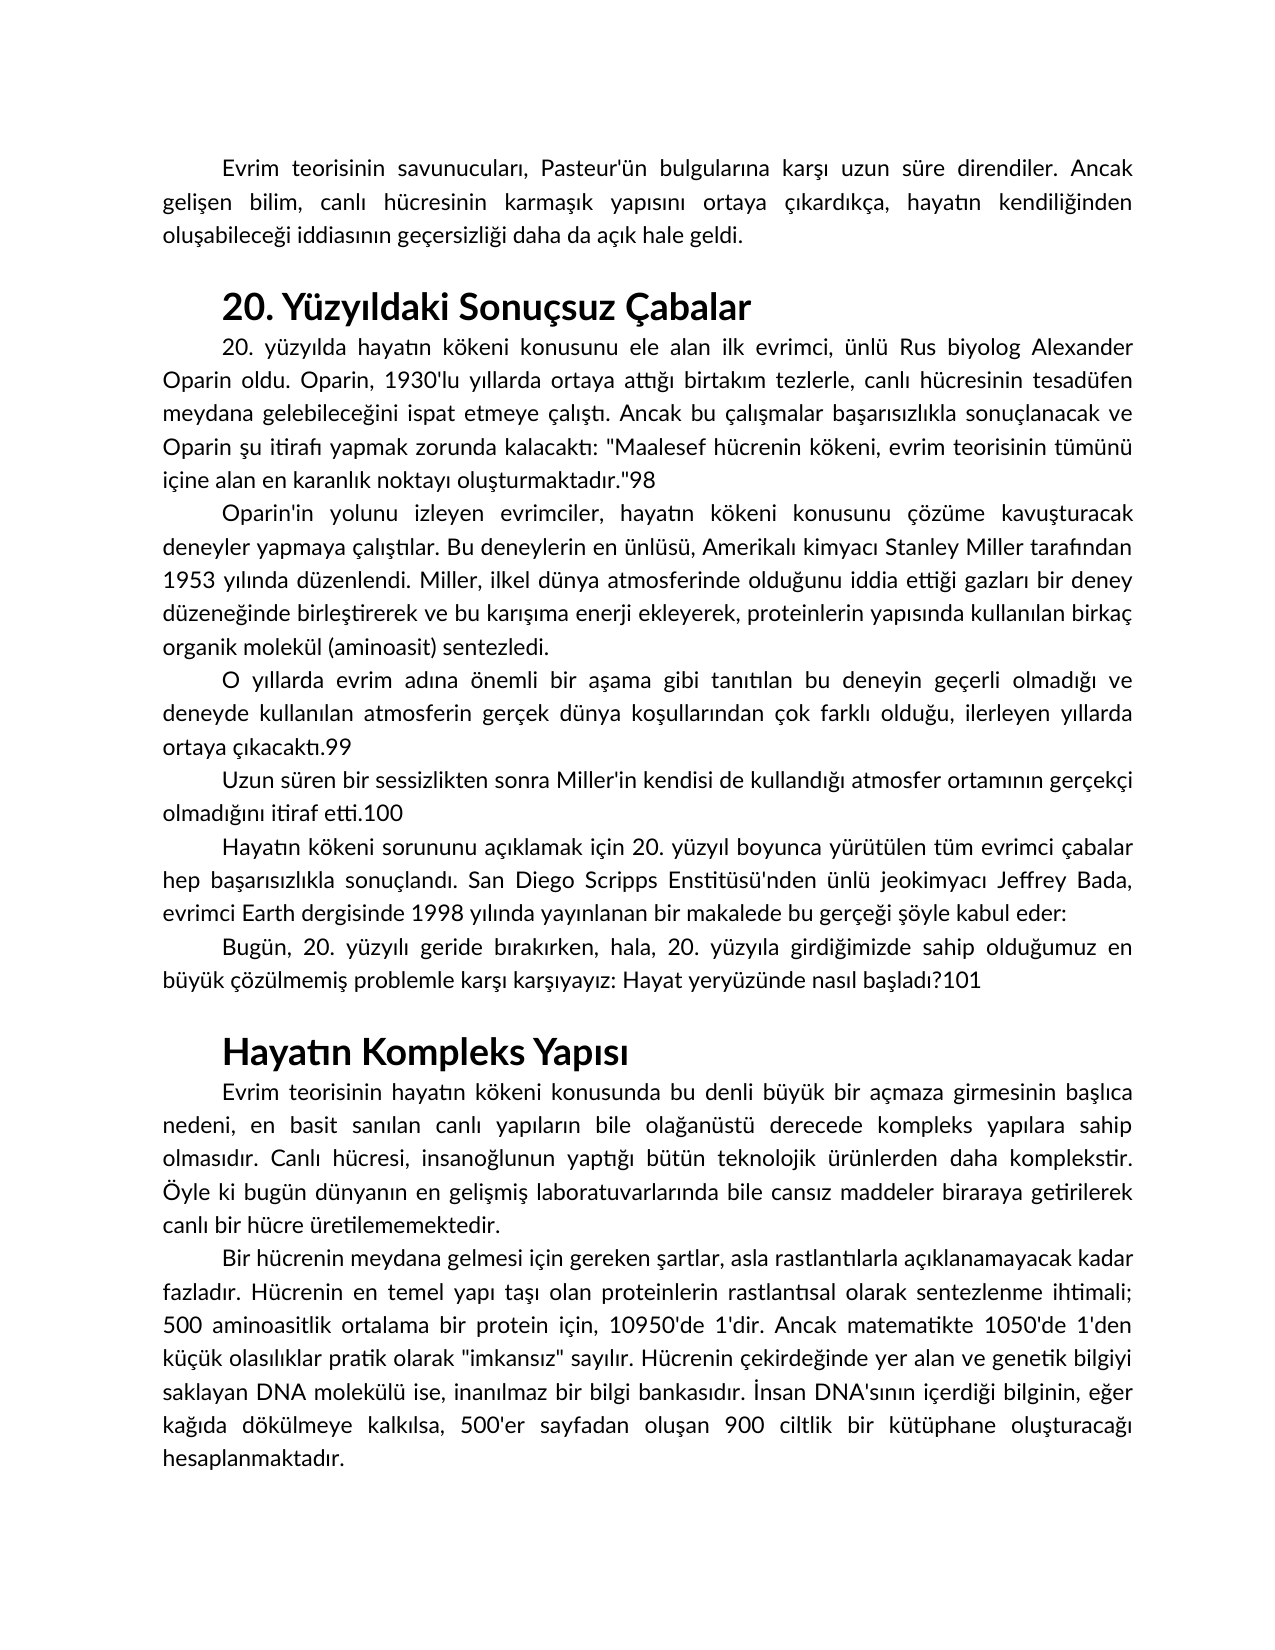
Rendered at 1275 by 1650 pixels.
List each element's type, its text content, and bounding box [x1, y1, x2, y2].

text Hayatın kökeni sorununu açıklamak için 20. yüzyıl boyunca yürütülen tüm evrimci çabalar hep başarısızlıkla sonuçlandı. San Diego Scripps Enstitüsü'nden ünlü jeokimyacı Jeffrey Bada, evrimci Earth dergisinde 1998 yılında yayınlanan bir makalede bu gerçeği şöyle kabul eder: [162, 828, 1134, 928]
subtitle 20. Yüzyıldaki Sonuçsuz Çabalar [162, 283, 1134, 328]
text Bugün, 20. yüzyılı geride bırakırken, hala, 20. yüzyıla girdiğimizde sahip olduğumuz en büyük çözülmemiş problemle karşı karşıyayız: Hayat yeryüzünde nasıl başladı?101 [162, 928, 1134, 995]
text Bir hücrenin meydana gelmesi için gereken şartlar, asla rastlantılarla açıklanamayacak kadar fazladır. Hücrenin en temel yapı taşı olan proteinlerin rastlantısal olarak sentezlenme ihtimali; 500 aminoasitlik ortalama bir protein için, 10950'de 1'dir. Ancak matematikte 1050'de 1'den küçük olasılıklar pratik olarak "imkansız" sayılır. Hücrenin çekirdeğinde yer alan ve genetik bilgiyi saklayan DNA molekülü ise, inanılmaz bir bilgi bankasıdır. İnsan DNA'sının içerdiği bilginin, eğer kağıda dökülmeye kalkılsa, 500'er sayfadan oluşan 900 ciltlik bir kütüphane oluşturacağı hesaplanmaktadır. [162, 1240, 1134, 1473]
subtitle Hayatın Kompleks Yapısı [162, 1028, 1134, 1073]
text O yıllarda evrim adına önemli bir aşama gibi tanıtılan bu deneyin geçerli olmadığı ve deneyde kullanılan atmosferin gerçek dünya koşullarından çok farklı olduğu, ilerleyen yıllarda ortaya çıkacaktı.99 [162, 662, 1134, 762]
text Oparin'in yolunu izleyen evrimciler, hayatın kökeni konusunu çözüme kavuşturacak deneyler yapmaya çalıştılar. Bu deneylerin en ünlüsü, Amerikalı kimyacı Stanley Miller tarafından 1953 yılında düzenlendi. Miller, ilkel dünya atmosferinde olduğunu iddia ettiği gazları bir deney düzeneğinde birleştirerek ve bu karışıma enerji ekleyerek, proteinlerin yapısında kullanılan birkaç organik molekül (aminoasit) sentezledi. [162, 495, 1134, 662]
text Uzun süren bir sessizlikten sonra Miller'in kendisi de kullandığı atmosfer ortamının gerçekçi olmadığını itiraf etti.100 [162, 762, 1134, 828]
text 20. yüzyılda hayatın kökeni konusunu ele alan ilk evrimci, ünlü Rus biyolog Alexander Oparin oldu. Oparin, 1930'lu yıllarda ortaya attığı birtakım tezlerle, canlı hücresinin tesadüfen meydana gelebileceğini ispat etmeye çalıştı. Ancak bu çalışmalar başarısızlıkla sonuçlanacak ve Oparin şu itirafı yapmak zorunda kalacaktı: "Maalesef hücrenin kökeni, evrim teorisinin tümünü içine alan en karanlık noktayı oluşturmaktadır."98 [162, 328, 1134, 495]
text Evrim teorisinin hayatın kökeni konusunda bu denli büyük bir açmaza girmesinin başlıca nedeni, en basit sanılan canlı yapıların bile olağanüstü derecede kompleks yapılara sahip olmasıdır. Canlı hücresi, insanoğlunun yaptığı bütün teknolojik ürünlerden daha komplekstir. Öyle ki bugün dünyanın en gelişmiş laboratuvarlarında bile cansız maddeler biraraya getirilerek canlı bir hücre üretilememektedir. [162, 1073, 1134, 1240]
text Evrim teorisinin savunucuları, Pasteur'ün bulgularına karşı uzun süre direndiler. Ancak gelişen bilim, canlı hücresinin karmaşık yapısını ortaya çıkardıkça, hayatın kendiliğinden oluşabileceği iddiasının geçersizliği daha da açık hale geldi. [162, 150, 1134, 250]
